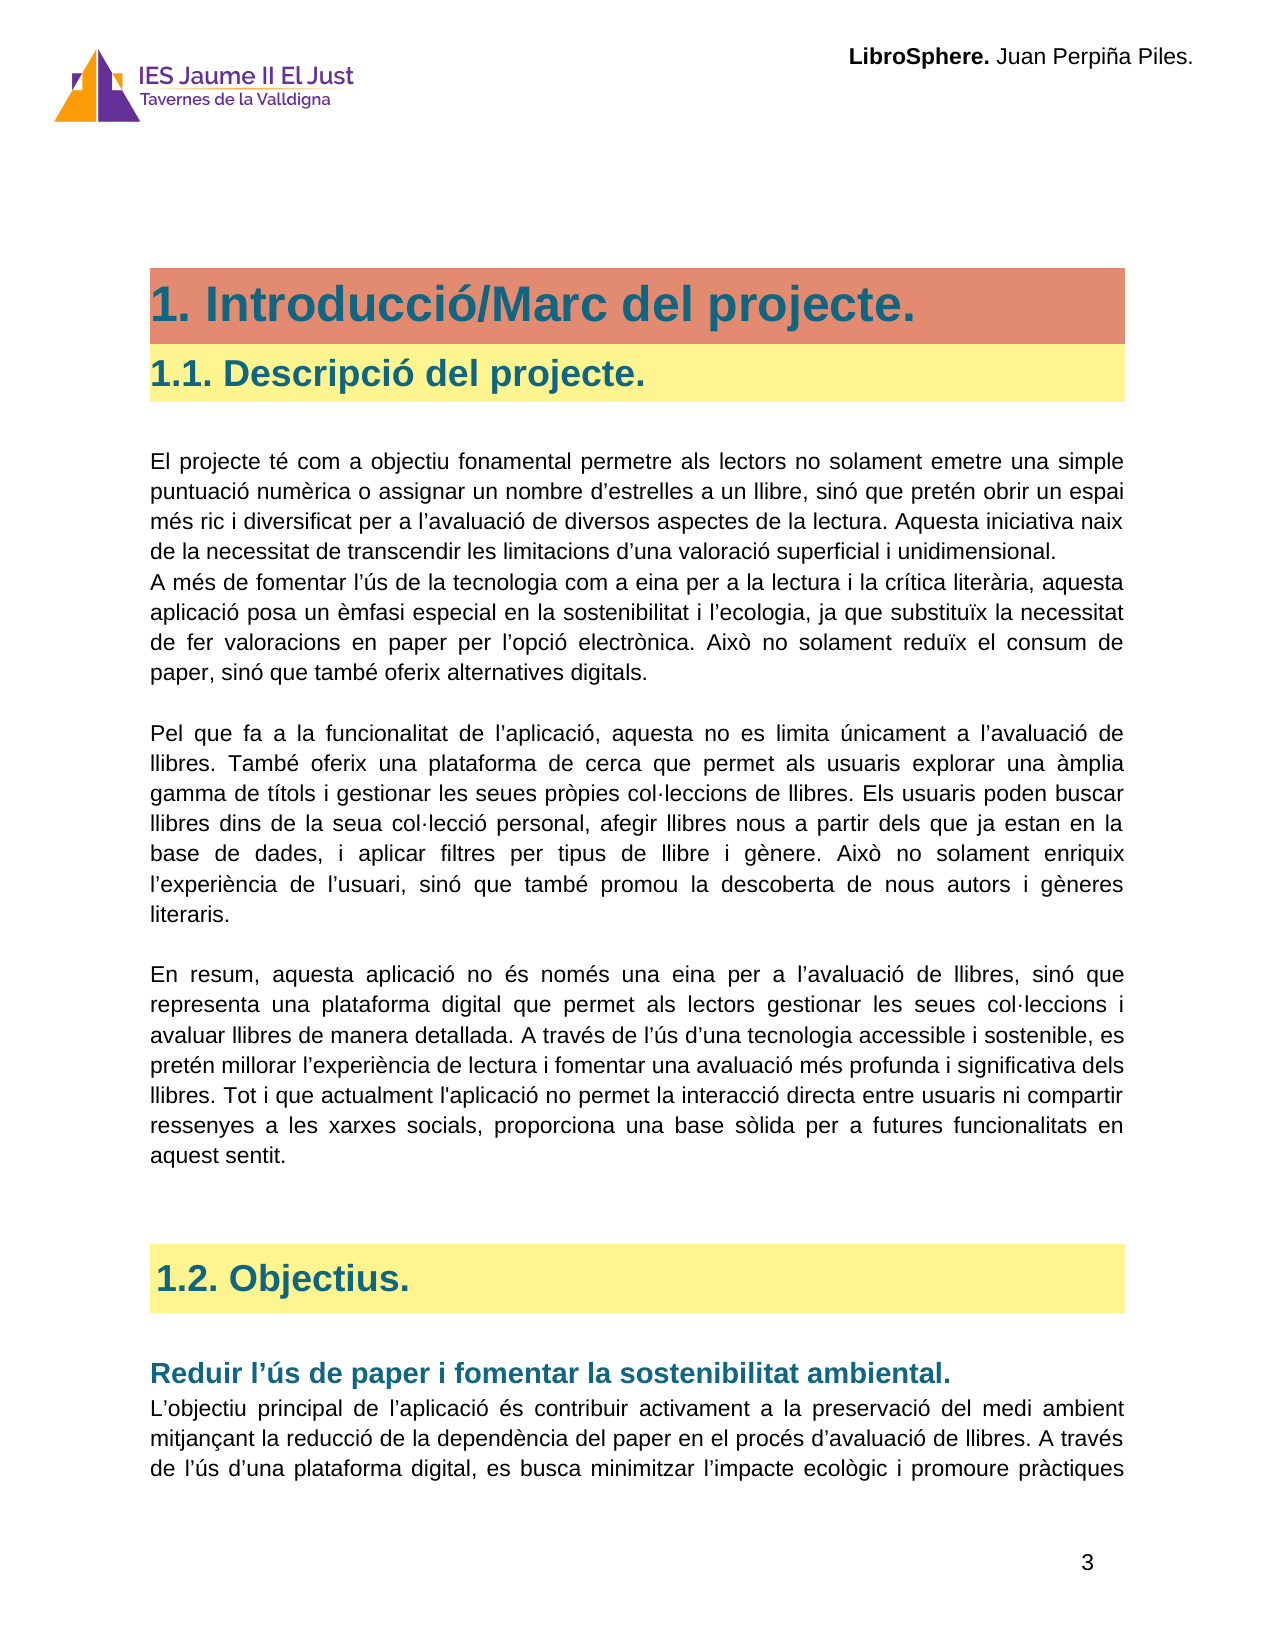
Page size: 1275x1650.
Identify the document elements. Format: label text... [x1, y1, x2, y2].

text A més de fomentar l’ús de la tecnologia com a eina per a la lectura i la crítica literària, aquesta aplicació posa un èmfasi especial en la sostenibilitat i l’ecologia, ja que substituïx la necessitat de fer valoracions en paper per l’opció electrònica. Això no solament reduïx el consum de paper, sinó que també oferix alternatives digitals. [150, 568, 1125, 685]
text Pel que fa a la funcionalitat de l’aplicació, aquesta no es limita únicament a l’avaluació de llibres. També oferix una plataforma de cerca que permet als usuaris explorar una àmplia gamma de títols i gestionar les seues pròpies col·leccions de llibres. Els usuaris poden buscar llibres dins de la seua col·lecció personal, afegir llibres nous a partir dels que ja estan en la base de dades, i aplicar filtres per tipus de llibre i gènere. Això no solament enriquix l’experiència de l’usuari, sinó que també promou la descoberta de nous autors i gèneres literaris. [150, 719, 1125, 927]
table_cell 1.1. Descripció del projecte. [150, 344, 1125, 402]
text Reduir l’ús de paper i fomentar la sostenibilitat ambiental. [150, 1356, 1125, 1390]
text El projecte té com a objectiu fonamental permetre als lectors no solament emetre una simple puntuació numèrica o assignar un nombre d’estrelles a un llibre, sinó que pretén obrir un espai més ric i diversificat per a l’avaluació de diversos aspectes de la lectura. Aquesta iniciativa naix de la necessitat de transcendir les limitacions d’una valoració superficial i unidimensional. [150, 448, 1125, 564]
picture [50, 42, 354, 129]
text L’objectiu principal de l’aplicació és contribuir activament a la preservació del medi ambient mitjançant la reducció de la dependència del paper en el procés d’avaluació de llibres. A través de l’ús d’una plataforma digital, es busca minimitzar l’impacte ecològic i promoure pràctiques [150, 1395, 1125, 1482]
text En resum, aquesta aplicació no és només una eina per a l’avaluació de llibres, sinó que representa una plataforma digital que permet als lectors gestionar les seues col·leccions i avaluar llibres de manera detallada. A través de l’ús d’una tecnologia accessible i sostenible, es pretén millorar l’experiència de lectura i fomentar una avaluació més profunda i significativa dels llibres. Tot i que actualment l'aplicació no permet la interacció directa entre usuaris ni compartir ressenyes a les xarxes socials, proporciona una base sòlida per a futures funcionalitats en aquest sentit. [150, 961, 1125, 1169]
table_header 1. Introducció/Marc del projecte. [150, 268, 1125, 344]
table_header 1.2. Objectius. [150, 1244, 1125, 1313]
